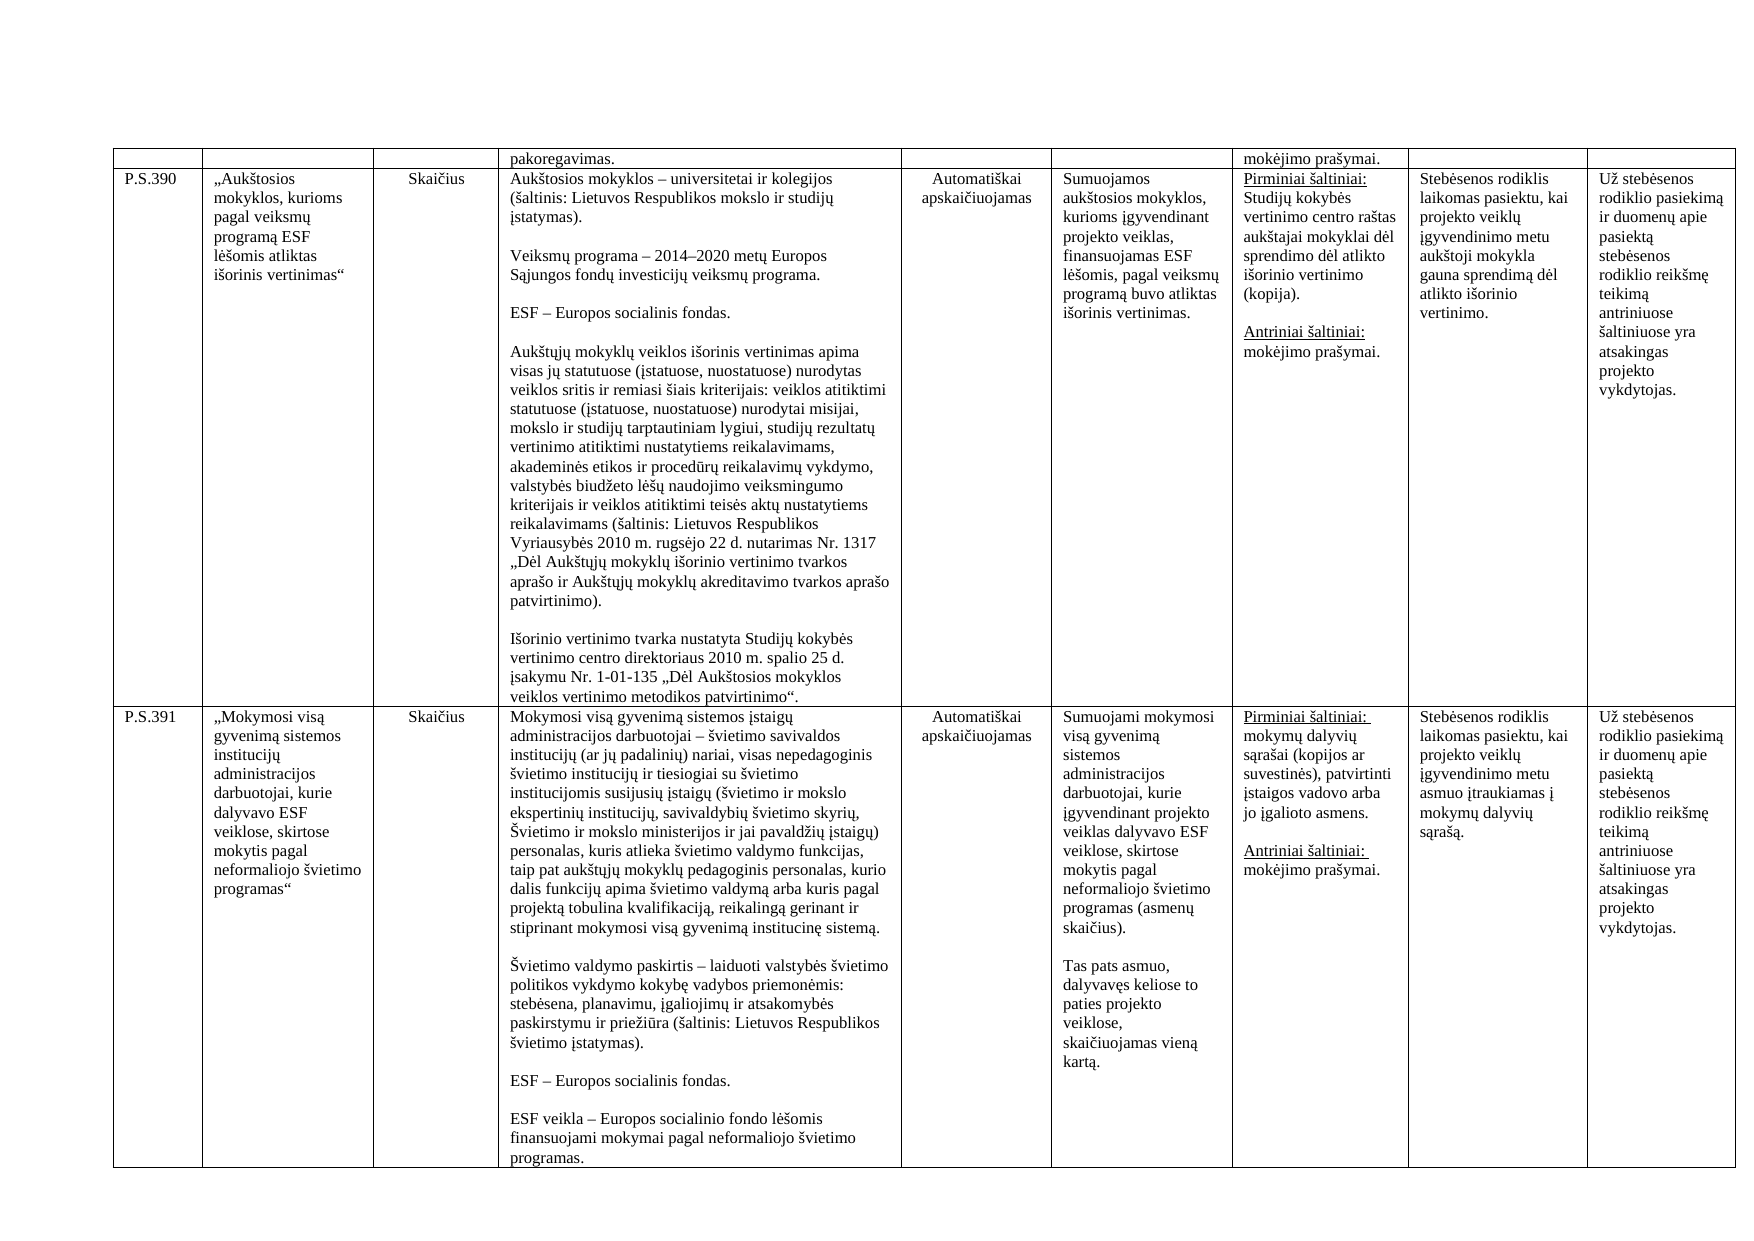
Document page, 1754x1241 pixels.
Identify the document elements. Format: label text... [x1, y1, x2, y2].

table_cell Mokymosi visą gyvenimą sistemos įstaigų administracijos darbuotojai – švietimo savivaldos institucijų (ar jų padalinių) nariai, visas nepedagoginis švietimo institucijų ir tiesiogiai su švietimo institucijomis susijusių įstaigų (švietimo ir mokslo ekspertinių institucijų, savivaldybių švietimo skyrių, Švietimo ir mokslo ministerijos ir jai pavaldžių įstaigų) personalas, kuris atlieka švietimo valdymo funkcijas, taip pat aukštųjų mokyklų pedagoginis personalas, kurio dalis funkcijų apima švietimo valdymą arba kuris pagal projektą tobulina kvalifikaciją, reikalingą gerinant ir stiprinant mokymosi visą gyvenimą institucinę sistemą. Švietimo valdymo paskirtis – laiduoti valstybės švietimo politikos vykdymo kokybę vadybos priemonėmis: stebėsena, planavimu, įgaliojimų ir atsakomybės paskirstymu ir priežiūra (šaltinis: Lietuvos Respublikos švietimo įstatymas). ESF – Europos socialinis fondas. ESF veikla – Europos socialinio fondo lėšomis finansuojami mokymai pagal neformaliojo švietimo programas. [499, 707, 901, 1167]
table_cell Pirminiai šaltiniai: Studijų kokybės vertinimo centro raštas aukštajai mokyklai dėl sprendimo dėl atlikto išorinio vertinimo (kopija). Antriniai šaltiniai: mokėjimo prašymai. [1233, 169, 1408, 706]
table_cell Aukštosios mokyklos – universitetai ir kolegijos (šaltinis: Lietuvos Respublikos mokslo ir studijų įstatymas). Veiksmų programa – 2014–2020 metų Europos Sąjungos fondų investicijų veiksmų programa. ESF – Europos socialinis fondas. Aukštųjų mokyklų veiklos išorinis vertinimas apima visas jų statutuose (įstatuose, nuostatuose) nurodytas veiklos sritis ir remiasi šiais kriterijais: veiklos atitiktimi statutuose (įstatuose, nuostatuose) nurodytai misijai, mokslo ir studijų tarptautiniam lygiui, studijų rezultatų vertinimo atitiktimi nustatytiems reikalavimams, akademinės etikos ir procedūrų reikalavimų vykdymo, valstybės biudžeto lėšų naudojimo veiksmingumo kriterijais ir veiklos atitiktimi teisės aktų nustatytiems reikalavimams (šaltinis: Lietuvos Respublikos Vyriausybės 2010 m. rugsėjo 22 d. nutarimas Nr. 1317 „Dėl Aukštųjų mokyklų išorinio vertinimo tvarkos aprašo ir Aukštųjų mokyklų akreditavimo tvarkos aprašo patvirtinimo). Išorinio vertinimo tvarka nustatyta Studijų kokybės vertinimo centro direktoriaus 2010 m. spalio 25 d. įsakymu Nr. 1-01-135 „Dėl Aukštosios mokyklos veiklos vertinimo metodikos patvirtinimo“. [499, 169, 901, 706]
table_cell P.S.391 [114, 707, 202, 1167]
table_cell Skaičius [374, 169, 498, 706]
table_cell Pirminiai šaltiniai: mokymų dalyvių sąrašai (kopijos ar suvestinės), patvirtinti įstaigos vadovo arba jo įgalioto asmens. Antriniai šaltiniai: mokėjimo prašymai. [1233, 707, 1408, 1167]
table_cell „Aukštosios mokyklos, kurioms pagal veiksmų programą ESF lėšomis atliktas išorinis vertinimas“ [203, 169, 373, 706]
table_cell Sumuojami mokymosi visą gyvenimą sistemos administracijos darbuotojai, kurie įgyvendinant projekto veiklas dalyvavo ESF veiklose, skirtose mokytis pagal neformaliojo švietimo programas (asmenų skaičius). Tas pats asmuo, dalyvavęs keliose to paties projekto veiklose, skaičiuojamas vieną kartą. [1052, 707, 1232, 1167]
table_cell pakoregavimas. [499, 149, 901, 168]
table_cell [374, 149, 498, 168]
table_cell Stebėsenos rodiklis laikomas pasiektu, kai projekto veiklų įgyvendinimo metu aukštoji mokykla gauna sprendimą dėl atlikto išorinio vertinimo. [1409, 169, 1587, 706]
table_cell Už stebėsenos rodiklio pasiekimą ir duomenų apie pasiektą stebėsenos rodiklio reikšmę teikimą antriniuose šaltiniuose yra atsakingas projekto vykdytojas. [1588, 707, 1735, 1167]
table_cell [1052, 149, 1232, 168]
table_cell mokėjimo prašymai. [1233, 149, 1408, 168]
table_cell Už stebėsenos rodiklio pasiekimą ir duomenų apie pasiektą stebėsenos rodiklio reikšmę teikimą antriniuose šaltiniuose yra atsakingas projekto vykdytojas. [1588, 169, 1735, 706]
table_cell [114, 149, 202, 168]
table_cell Stebėsenos rodiklis laikomas pasiektu, kai projekto veiklų įgyvendinimo metu asmuo įtraukiamas į mokymų dalyvių sąrašą. [1409, 707, 1587, 1167]
table_cell [203, 149, 373, 168]
table_cell Sumuojamos aukštosios mokyklos, kurioms įgyvendinant projekto veiklas, finansuojamas ESF lėšomis, pagal veiksmų programą buvo atliktas išorinis vertinimas. [1052, 169, 1232, 706]
table_cell Automatiškai apskaičiuojamas [902, 707, 1051, 1167]
table_cell Automatiškai apskaičiuojamas [902, 169, 1051, 706]
table_cell P.S.390 [114, 169, 202, 706]
table_cell Skaičius [374, 707, 498, 1167]
table_cell [902, 149, 1051, 168]
table_cell „Mokymosi visą gyvenimą sistemos institucijų administracijos darbuotojai, kurie dalyvavo ESF veiklose, skirtose mokytis pagal neformaliojo švietimo programas“ [203, 707, 373, 1167]
